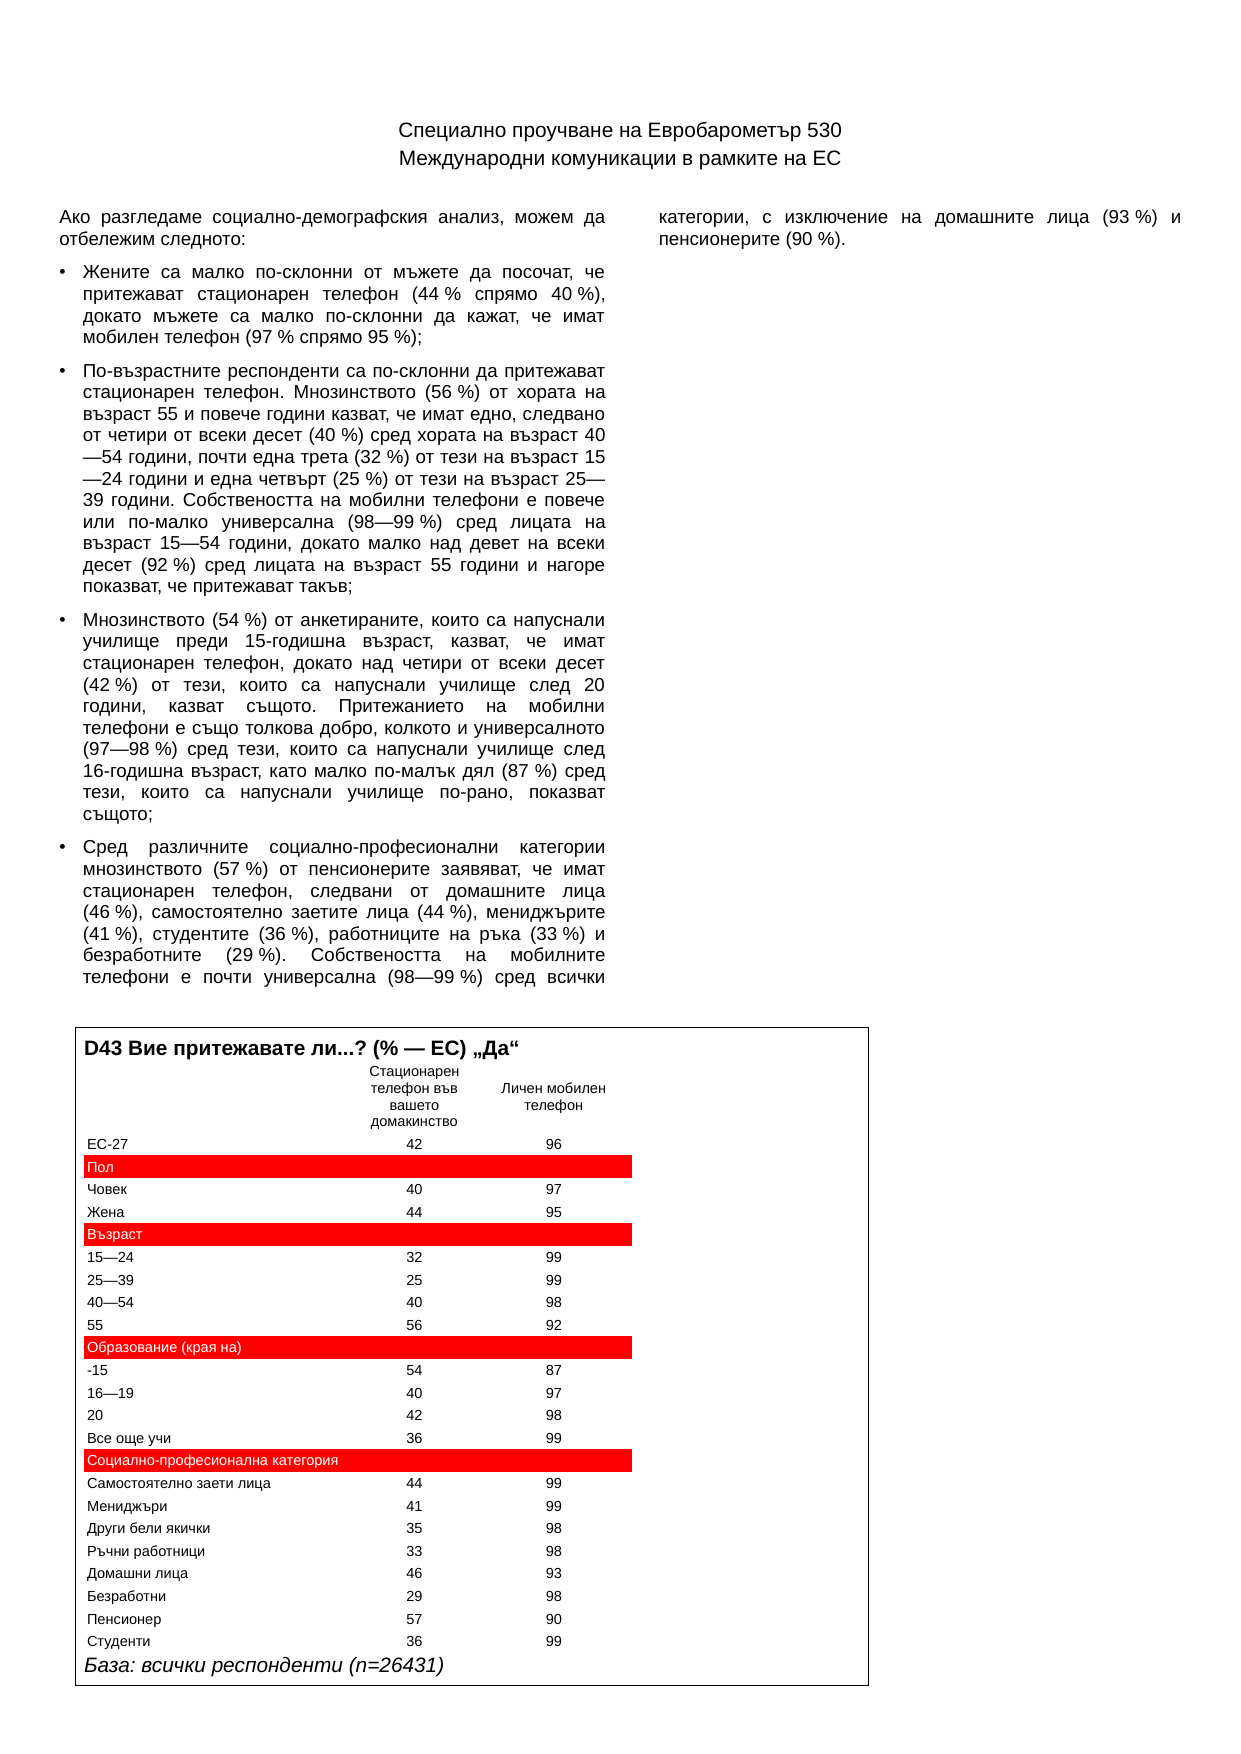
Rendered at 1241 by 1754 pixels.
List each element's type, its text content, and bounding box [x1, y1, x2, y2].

table_cell 29 [344, 1585, 484, 1607]
table_cell 20 [84, 1404, 344, 1427]
table_header Стационарен телефон във вашето домакинство [344, 1060, 484, 1133]
list Сред различните социално-професионални категории мнозинството (57 %) от пенсионерите заявяват, че имат стационарен телефон, следвани от домашните лица (46 %), самостоятелно заетите лица (44 %), мениджърите (41 %), студентите (36 %), работниците на ръка (33 %) и безработните (29 %). Собствеността на мобилните телефони е почти универсална (98—99 %) сред всички [59, 836, 605, 987]
table_cell 46 [344, 1562, 484, 1585]
table_cell 98 [484, 1404, 623, 1427]
table_cell 99 [484, 1472, 623, 1494]
table_cell Мениджъри [84, 1494, 344, 1517]
table_cell 99 [484, 1630, 623, 1653]
list D43 Вие притежавате ли...? (% — ЕС) „Да“ [84, 1036, 859, 1060]
table_cell 95 [484, 1201, 623, 1223]
list Жените са малко по-склонни от мъжете да посочат, че притежават стационарен телефон (44 % спрямо 40 %), докато мъжете са малко по-склонни да кажат, че имат мобилен телефон (97 % спрямо 95 %); [59, 261, 605, 348]
table_cell 55 [84, 1314, 344, 1336]
table_cell [623, 1562, 632, 1585]
table_cell 57 [344, 1608, 484, 1630]
table_header [84, 1060, 344, 1133]
table_cell Пенсионер [84, 1608, 344, 1630]
text Ако разгледаме социално-демографския анализ, можем да отбележим следното: [59, 206, 605, 249]
table_cell Безработни [84, 1585, 344, 1607]
table_cell Все още учи [84, 1427, 344, 1449]
table_cell 40 [344, 1381, 484, 1404]
table_cell [623, 1494, 632, 1517]
table_cell [623, 1427, 632, 1449]
list Мнозинството (54 %) от анкетираните, които са напуснали училище преди 15-годишна възраст, казват, че имат стационарен телефон, докато над четири от всеки десет (42 %) от тези, които са напуснали училище след 20 години, казват същото. Притежанието на мобилни телефони е също толкова добро, колкото и универсалното (97—98 %) сред тези, които са напуснали училище след 16-годишна възраст, като малко по-малък дял (87 %) сред тези, които са напуснали училище по-рано, показват същото; [59, 609, 605, 824]
table_cell 40 [344, 1291, 484, 1313]
table_cell Самостоятелно заети лица [84, 1472, 344, 1494]
table_cell 99 [484, 1246, 623, 1268]
table_cell [623, 1133, 632, 1155]
table_cell Жена [84, 1201, 344, 1223]
table_cell [623, 1517, 632, 1539]
table_cell Социално-професионална категория [84, 1449, 632, 1472]
table_cell 33 [344, 1540, 484, 1562]
table_cell 87 [484, 1359, 623, 1381]
table_cell 98 [484, 1517, 623, 1539]
table_cell [623, 1381, 632, 1404]
table_cell Образование (края на) [84, 1336, 632, 1359]
table_cell 96 [484, 1133, 623, 1155]
table_cell 97 [484, 1381, 623, 1404]
table_cell 99 [484, 1494, 623, 1517]
table_cell [623, 1404, 632, 1427]
table_cell 44 [344, 1201, 484, 1223]
table_cell [623, 1268, 632, 1291]
table_cell Домашни лица [84, 1562, 344, 1585]
table_cell 42 [344, 1404, 484, 1427]
table_cell 97 [484, 1178, 623, 1201]
table_cell 25 [344, 1268, 484, 1291]
table_cell 98 [484, 1585, 623, 1607]
table_cell 99 [484, 1268, 623, 1291]
table_cell Други бели якички [84, 1517, 344, 1539]
list По-възрастните респонденти са по-склонни да притежават стационарен телефон. Мнозинството (56 %) от хората на възраст 55 и повече години казват, че имат едно, следвано от четири от всеки десет (40 %) сред хората на възраст 40—54 години, почти една трета (32 %) от тези на възраст 15—24 години и една четвърт (25 %) от тези на възраст 25—39 години. Собствеността на мобилни телефони е повече или по-малко универсална (98—99 %) сред лицата на възраст 15—54 години, докато малко над девет на всеки десет (92 %) сред лицата на възраст 55 години и нагоре показват, че притежават такъв; [59, 359, 605, 597]
table_cell 16—19 [84, 1381, 344, 1404]
list категории, с изключение на домашните лица (93 %) и пенсионерите (90 %). [635, 206, 1181, 249]
table_cell 36 [344, 1427, 484, 1449]
table_cell 25—39 [84, 1268, 344, 1291]
table_cell Човек [84, 1178, 344, 1201]
table_cell [623, 1472, 632, 1494]
list База: всички респонденти (n=26431) [84, 1653, 859, 1677]
table_cell 93 [484, 1562, 623, 1585]
table_cell 40—54 [84, 1291, 344, 1313]
table_cell 15—24 [84, 1246, 344, 1268]
table_cell [623, 1314, 632, 1336]
table_cell [623, 1359, 632, 1381]
table_cell -15 [84, 1359, 344, 1381]
table_cell [623, 1540, 632, 1562]
table_cell ЕС-27 [84, 1133, 344, 1155]
table_header Личен мобилен телефон [484, 1060, 623, 1133]
table_cell Студенти [84, 1630, 344, 1653]
table_cell 92 [484, 1314, 623, 1336]
table_cell 44 [344, 1472, 484, 1494]
table_cell [623, 1585, 632, 1607]
table_cell 54 [344, 1359, 484, 1381]
table_cell [623, 1201, 632, 1223]
table_cell 41 [344, 1494, 484, 1517]
table_cell 42 [344, 1133, 484, 1155]
table_cell 90 [484, 1608, 623, 1630]
table_cell 56 [344, 1314, 484, 1336]
table_cell 35 [344, 1517, 484, 1539]
table_cell 98 [484, 1291, 623, 1313]
table_cell 99 [484, 1427, 623, 1449]
table_cell 40 [344, 1178, 484, 1201]
table_cell Пол [84, 1155, 632, 1178]
table_cell [623, 1608, 632, 1630]
table_cell [623, 1291, 632, 1313]
table_cell [623, 1630, 632, 1653]
table_header [623, 1060, 632, 1133]
table_cell [623, 1178, 632, 1201]
table_cell 98 [484, 1540, 623, 1562]
list [76, 1028, 868, 1685]
table_cell [623, 1246, 632, 1268]
table_cell Ръчни работници [84, 1540, 344, 1562]
table_cell Възраст [84, 1223, 632, 1246]
table_cell 36 [344, 1630, 484, 1653]
table_cell 32 [344, 1246, 484, 1268]
